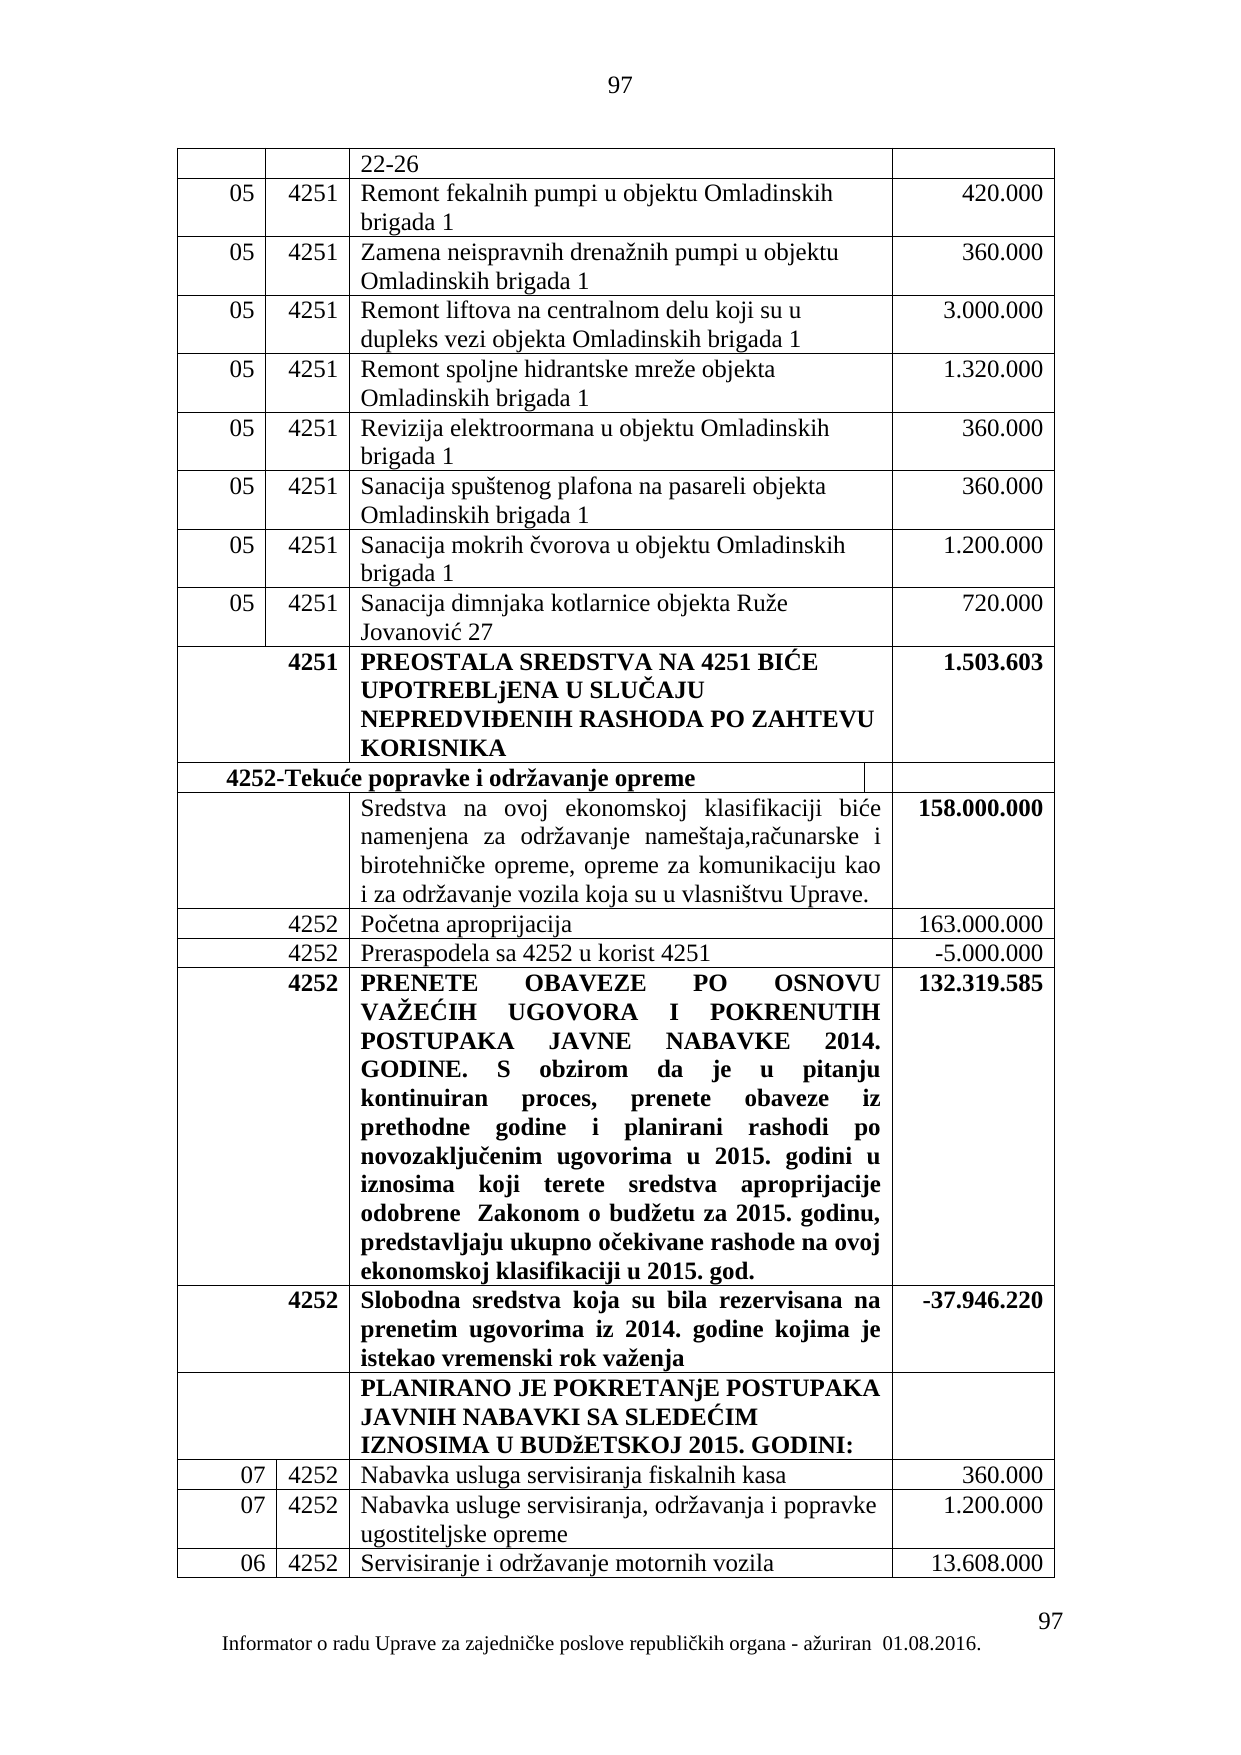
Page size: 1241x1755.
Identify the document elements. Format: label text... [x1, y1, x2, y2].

table_cell [865, 763, 892, 792]
table_cell 132.319.585 [893, 968, 1054, 1284]
table_cell [266, 149, 349, 177]
table_cell Remont spolјne hidrantske mreže objekta Omladinskih brigada 1 [350, 354, 892, 412]
table_cell 4251 [266, 354, 349, 412]
table_cell 360.000 [893, 237, 1054, 294]
table_cell 4252-Tekuće popravke i održavanje opreme [178, 763, 864, 792]
table_cell Preraspodela sa 4252 u korist 4251 [350, 939, 892, 967]
table_cell [893, 1373, 1054, 1459]
table_cell Sredstva na ovoj ekonomskoj klasifikaciji biće namenjena za održavanje nameštaja,računarske i birotehničke opreme, opreme za komunikaciju kao i za održavanje vozila koja su u vlasništvu Uprave. [350, 793, 892, 908]
table_cell 07 [178, 1490, 276, 1547]
table_cell 13.608.000 [893, 1549, 1054, 1577]
table_cell 3.000.000 [893, 296, 1054, 353]
table_cell 1.503.603 [893, 647, 1054, 762]
table_cell 05 [178, 296, 265, 353]
table_cell 22-26 [350, 149, 892, 177]
table_cell 05 [178, 588, 265, 646]
table_cell 4252 [178, 968, 349, 1284]
table_cell Zamena neispravnih drenažnih pumpi u objektu Omladinskih brigada 1 [350, 237, 892, 294]
table_cell 4252 [178, 939, 349, 967]
table_cell Remont liftova na centralnom delu koji su u dupleks vezi objekta Omladinskih brigada 1 [350, 296, 892, 353]
table_cell 4252 [277, 1460, 349, 1489]
table_cell 05 [178, 413, 265, 470]
table_cell [178, 149, 265, 177]
table_cell 4251 [266, 179, 349, 236]
table_cell 4252 [277, 1549, 349, 1577]
table_cell 4252 [277, 1490, 349, 1547]
table_cell Servisiranje i održavanje motornih vozila [350, 1549, 892, 1577]
table_cell 05 [178, 530, 265, 587]
table_cell [893, 149, 1054, 177]
table_cell [893, 763, 1054, 792]
table_cell 4251 [266, 588, 349, 646]
table_cell 06 [178, 1549, 276, 1577]
table_cell PREOSTALA SREDSTVA NA 4251 BIĆE UPOTREBLjENA U SLUČAJU NEPREDVIĐENIH RASHODA PO ZAHTEVU KORISNIKA [350, 647, 892, 762]
table_cell 4252 [178, 1286, 349, 1372]
table_cell Remont fekalnih pumpi u objektu Omladinskih brigada 1 [350, 179, 892, 236]
table_cell 4251 [266, 237, 349, 294]
table_cell Slobodna sredstva koja su bila rezervisana na prenetim ugovorima iz 2014. godine kojima je istekao vremenski rok važenja [350, 1286, 892, 1372]
table_cell [178, 1373, 349, 1459]
table_cell 1.200.000 [893, 530, 1054, 587]
table_cell Početna aproprijacija [350, 909, 892, 937]
table_cell 05 [178, 179, 265, 236]
table_cell Sanacija dimnjaka kotlarnice objekta Ruže Jovanović 27 [350, 588, 892, 646]
table_cell -5.000.000 [893, 939, 1054, 967]
table_cell 360.000 [893, 1460, 1054, 1489]
table_cell Revizija elektroormana u objektu Omladinskih brigada 1 [350, 413, 892, 470]
table_cell 360.000 [893, 471, 1054, 529]
table_cell Nabavka usluga servisiranja fiskalnih kasa [350, 1460, 892, 1489]
table_cell 4251 [266, 530, 349, 587]
table_cell 360.000 [893, 413, 1054, 470]
table_cell 4251 [266, 413, 349, 470]
table_cell 420.000 [893, 179, 1054, 236]
table_cell 4251 [178, 647, 349, 762]
table_cell 158.000.000 [893, 793, 1054, 908]
table_cell 05 [178, 237, 265, 294]
table_cell 05 [178, 471, 265, 529]
table_cell 1.320.000 [893, 354, 1054, 412]
table_cell 720.000 [893, 588, 1054, 646]
table_cell 4251 [266, 471, 349, 529]
table_cell PRENETE OBAVEZE PO OSNOVU VAŽEĆIH UGOVORA I POKRENUTIH POSTUPAKA JAVNE NABAVKE 2014. GODINE. S obzirom da je u pitanju kontinuiran proces, prenete obaveze iz prethodne godine i planirani rashodi po novozaklјučenim ugovorima u 2015. godini u iznosima koji terete sredstva aproprijacije odobrene Zakonom o budžetu za 2015. godinu, predstavlјaju ukupno očekivane rashode na ovoj ekonomskoj klasifikaciji u 2015. god. [350, 968, 892, 1284]
table_cell 4251 [266, 296, 349, 353]
table_cell 07 [178, 1460, 276, 1489]
table_cell 4252 [178, 909, 349, 937]
table_cell PLANIRANO JE POKRETANјE POSTUPAKA JAVNIH NABAVKI SA SLEDEĆIM IZNOSIMA U BUDžETSKOJ 2015. GODINI: [350, 1373, 892, 1459]
table_cell [178, 793, 349, 908]
table_cell -37.946.220 [893, 1286, 1054, 1372]
table_cell Sanacija mokrih čvorova u objektu Omladinskih brigada 1 [350, 530, 892, 587]
table_cell Nabavka usluge servisiranja, održavanja i popravke ugostitelјske opreme [350, 1490, 892, 1547]
table_cell 163.000.000 [893, 909, 1054, 937]
table_cell Sanacija spuštenog plafona na pasareli objekta Omladinskih brigada 1 [350, 471, 892, 529]
table_cell 1.200.000 [893, 1490, 1054, 1547]
table_cell 05 [178, 354, 265, 412]
